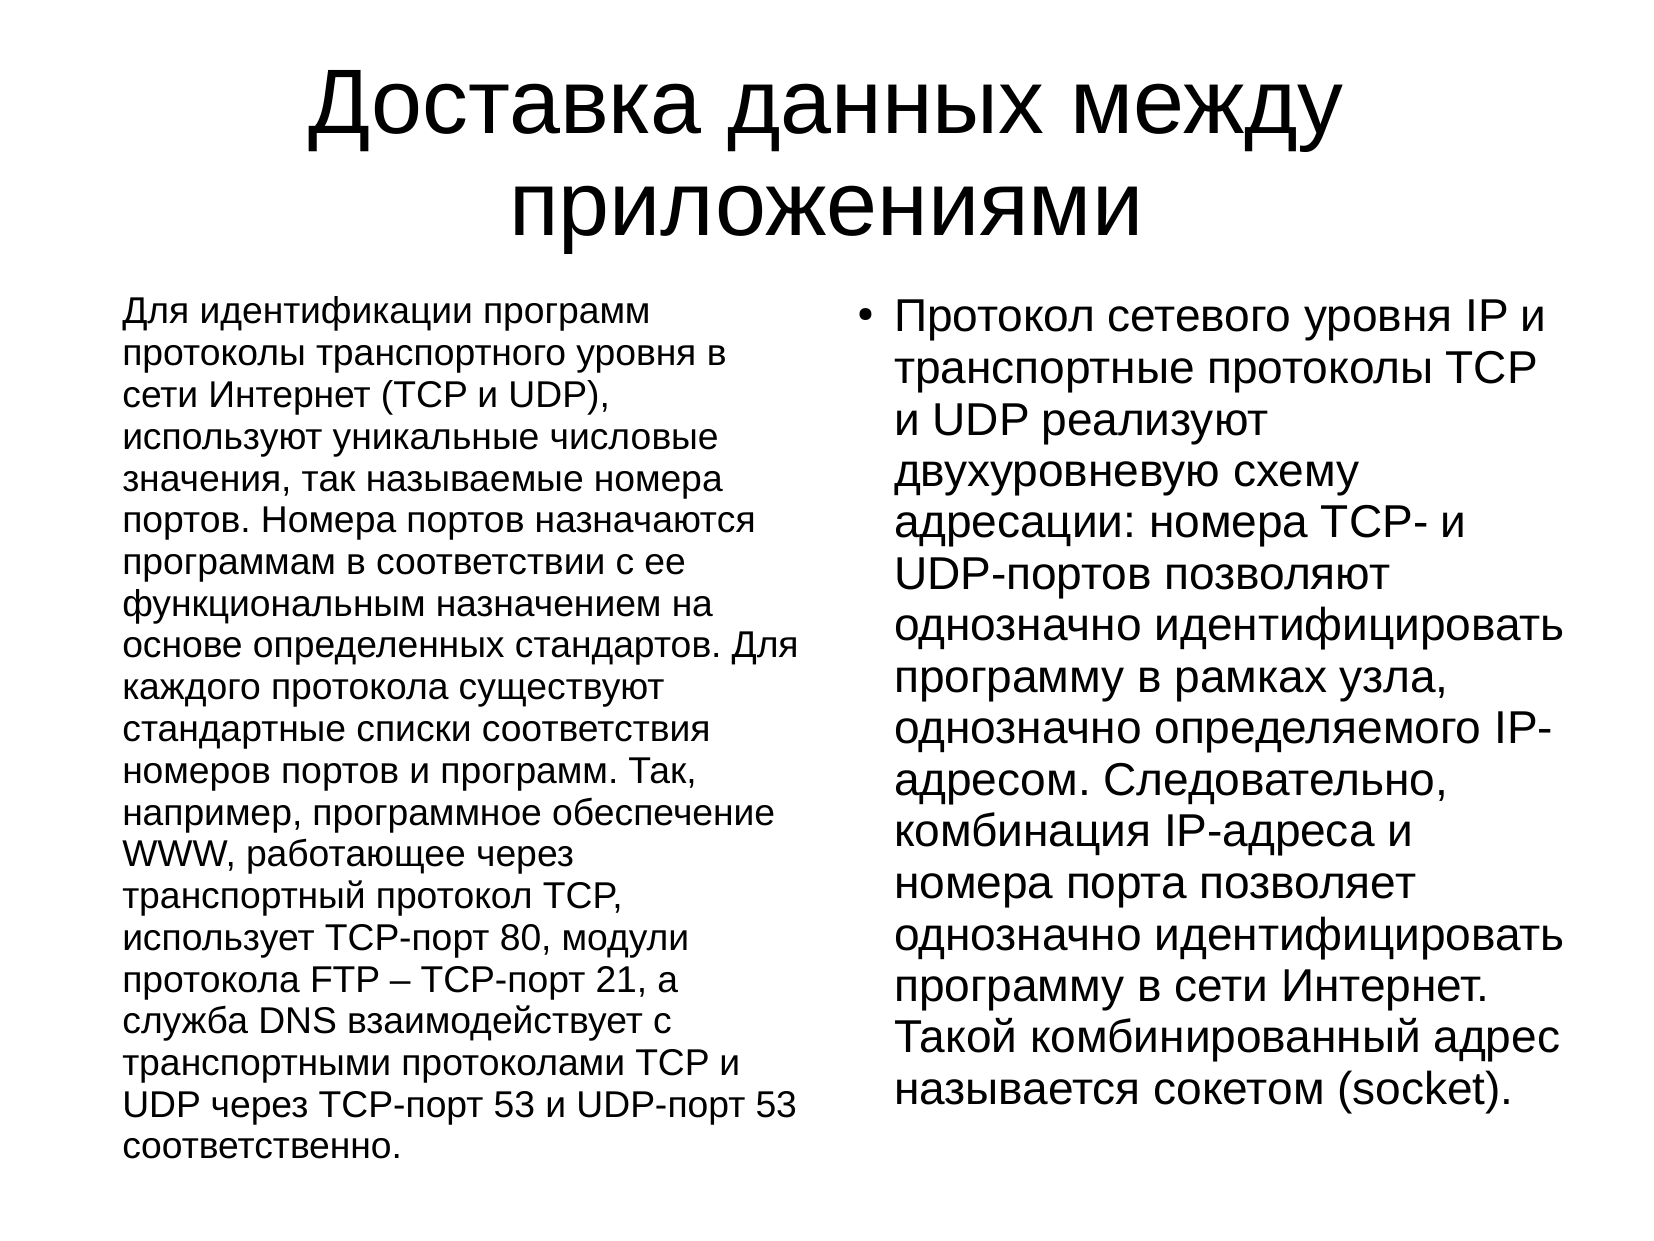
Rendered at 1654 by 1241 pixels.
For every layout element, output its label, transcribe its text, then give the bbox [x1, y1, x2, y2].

title Доставка данных между приложениями [82, 49, 1571, 257]
list Протокол сетевого уровня IP и транспортные протоколы TCP и UDP реализуют двухуровневую схему адресации: номера TCP- и UDP-портов позволяют однозначно идентифицировать программу в рамках узла, однозначно определяемого IP-адресом. Следовательно, комбинация IP-адреса и номера порта позволяет однозначно идентифицировать программу в сети Интернет. Такой комбинированный адрес называется сокетом (socket). [845, 290, 1572, 1146]
list Для идентификации программ протоколы транспортного уровня в сети Интернет (TCP и UDP), используют уникальные числовые значения, так называемые номера портов. Номера портов назначаются программам в соответствии с ее функциональным назначением на основе определенных стандартов. Для каждого протокола существуют стандартные списки соответствия номеров портов и программ. Так, например, программное обеспечение WWW, работающее через транспортный протокол TCP, использует TCP-порт 80, модули протокола FTP – TCP-порт 21, а служба DNS взаимодействует с транспортными протоколами TCP и UDP через TCP-порт 53 и UDP-порт 53 соответственно. [82, 290, 809, 1170]
